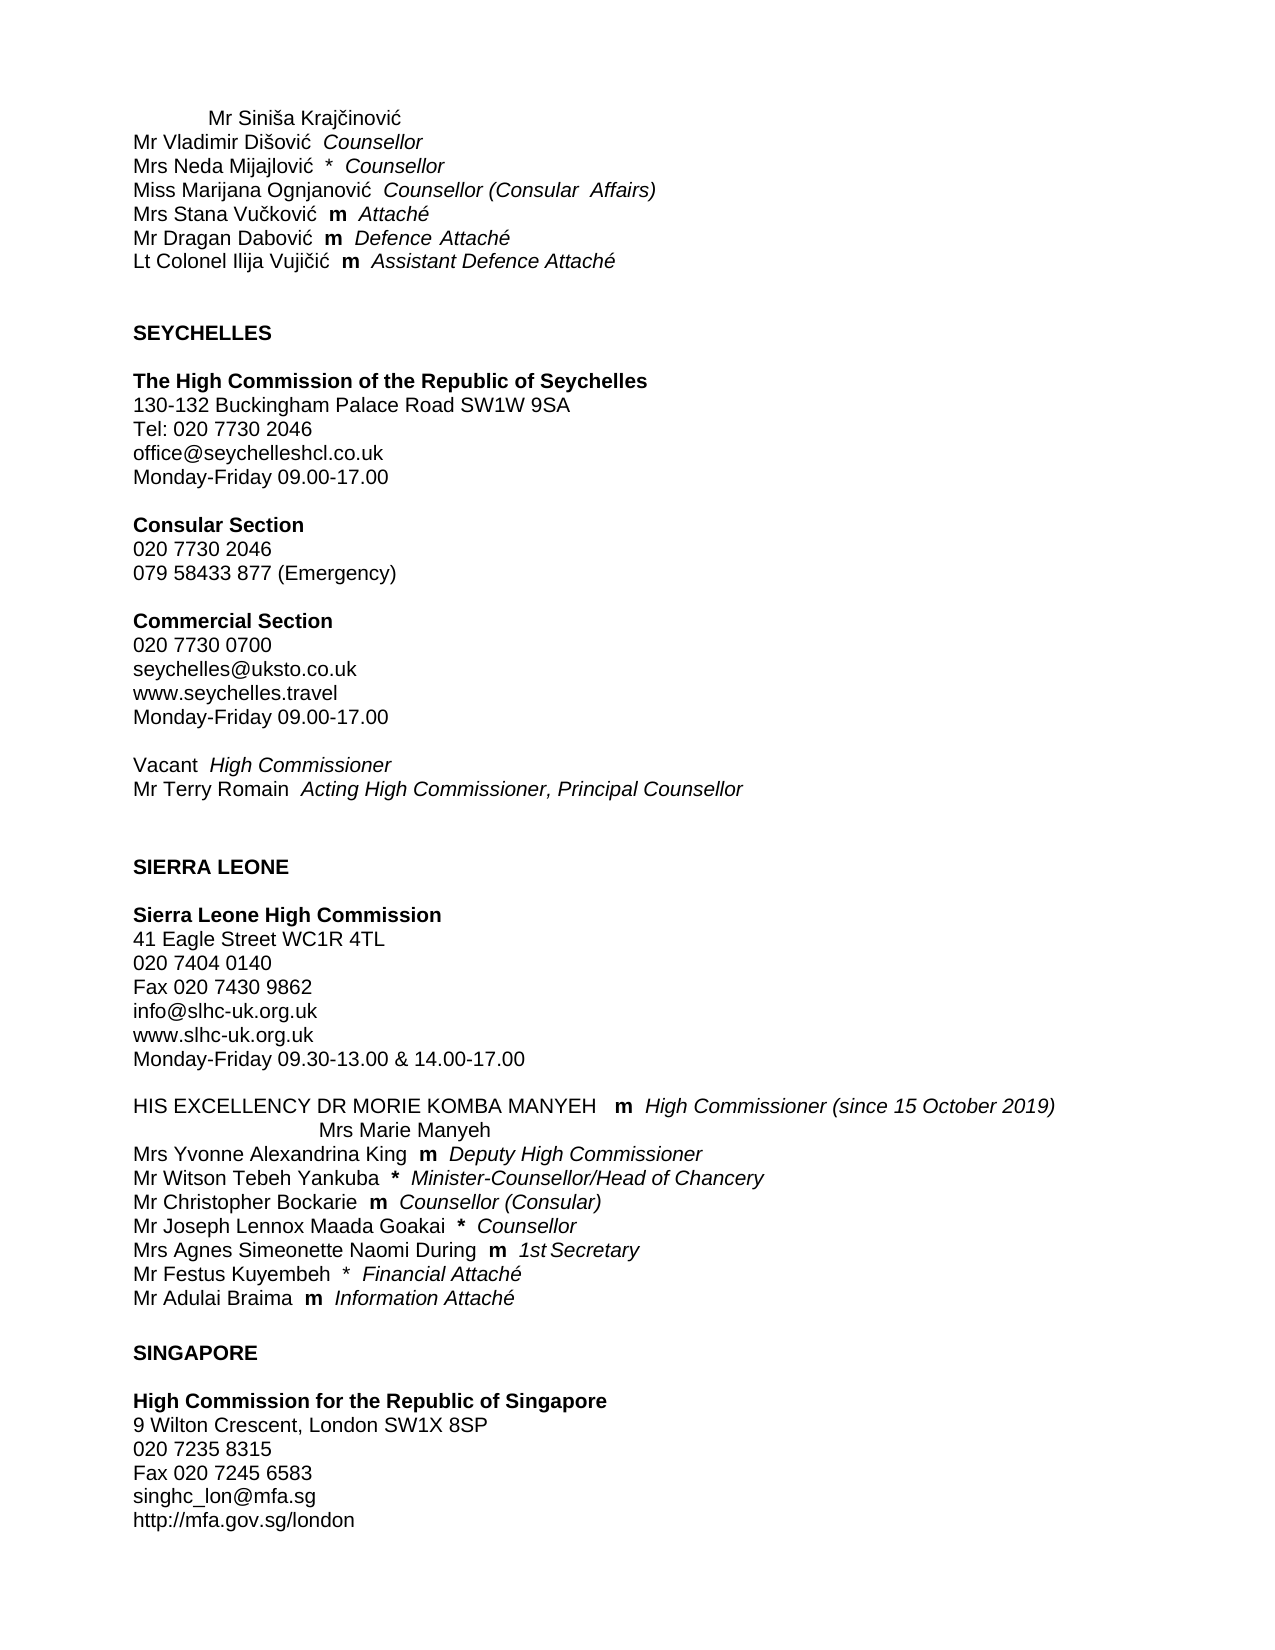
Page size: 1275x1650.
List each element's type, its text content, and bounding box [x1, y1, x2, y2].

text Mrs Agnes Simeonette Naomi During m 1st Secretary [133, 1238, 1181, 1262]
text Monday-Friday 09.30-13.00 & 14.00-17.00 [133, 1046, 1181, 1070]
text www.slhc-uk.org.uk [133, 1022, 1181, 1046]
text High Commission for the Republic of Singapore [133, 1388, 1181, 1412]
text Mr Festus Kuyembeh * Financial Attaché [133, 1262, 1181, 1286]
text Commercial Section [133, 609, 1181, 633]
text Monday-Friday 09.00-17.00 [133, 465, 1181, 489]
text 020 7730 2046 [133, 537, 1181, 561]
text Mr Dragan Dabović m Defence Attaché [133, 225, 1181, 249]
text Tel: 020 7730 2046 [133, 417, 1181, 441]
text Monday-Friday 09.00-17.00 [133, 704, 1181, 728]
text 020 7730 0700 [133, 633, 1181, 657]
text 130-132 Buckingham Palace Road SW1W 9SA [133, 393, 1181, 417]
text Consular Section [133, 513, 1181, 537]
text SIERRA LEONE [133, 855, 1181, 879]
text seychelles@uksto.co.uk [133, 657, 1181, 681]
text SEYCHELLES [133, 321, 1181, 345]
text www.seychelles.travel [133, 681, 1181, 704]
text Mrs Neda Mijajlović * Counsellor [133, 153, 1181, 177]
text The High Commission of the Republic of Seychelles [133, 369, 1181, 393]
text Vacant High Commissioner [133, 752, 1181, 776]
text Mr Vladimir Dišović Counsellor [133, 129, 1181, 153]
text Mr Christopher Bockarie m Counsellor (Consular) [133, 1190, 1181, 1214]
text Lt Colonel Ilija Vujičić m Assistant Defence Attaché [133, 249, 1181, 273]
text Mr Siniša Krajčinović [133, 106, 1181, 129]
text Miss Marijana Ognjanović Counsellor (Consular Affairs) [133, 177, 1181, 201]
text Mrs Marie Manyeh [133, 1118, 1181, 1142]
text Fax 020 7245 6583 [133, 1460, 1181, 1484]
text singhc_lon@mfa.sg [133, 1484, 1181, 1508]
text Mr Terry Romain Acting High Commissioner, Principal Counsellor [133, 776, 1181, 800]
text SINGAPORE [133, 1341, 1181, 1364]
text 9 Wilton Crescent, London SW1X 8SP [133, 1412, 1181, 1436]
text Mr Witson Tebeh Yankuba * Minister-Counsellor/Head of Chancery [133, 1166, 1181, 1190]
text 020 7235 8315 [133, 1436, 1181, 1460]
text http://mfa.gov.sg/london [133, 1508, 1181, 1532]
text info@slhc-uk.org.uk [133, 998, 1181, 1022]
text 079 58433 877 (Emergency) [133, 561, 1181, 585]
text Fax 020 7430 9862 [133, 974, 1181, 998]
text Mr Adulai Braima m Information Attaché [133, 1286, 1181, 1310]
text 020 7404 0140 [133, 951, 1181, 974]
text Mr Joseph Lennox Maada Goakai * Counsellor [133, 1214, 1181, 1238]
text Mrs Yvonne Alexandrina King m Deputy High Commissioner [133, 1142, 1181, 1166]
text 41 Eagle Street WC1R 4TL [133, 927, 1181, 951]
text Mrs Stana Vučković m Attaché [133, 201, 1181, 225]
text office@seychelleshcl.co.uk [133, 441, 1181, 465]
text HIS EXCELLENCY DR MORIE KOMBA MANYEH m High Commissioner (since 15 October 2019) [133, 1094, 1181, 1118]
text Sierra Leone High Commission [133, 903, 1181, 927]
